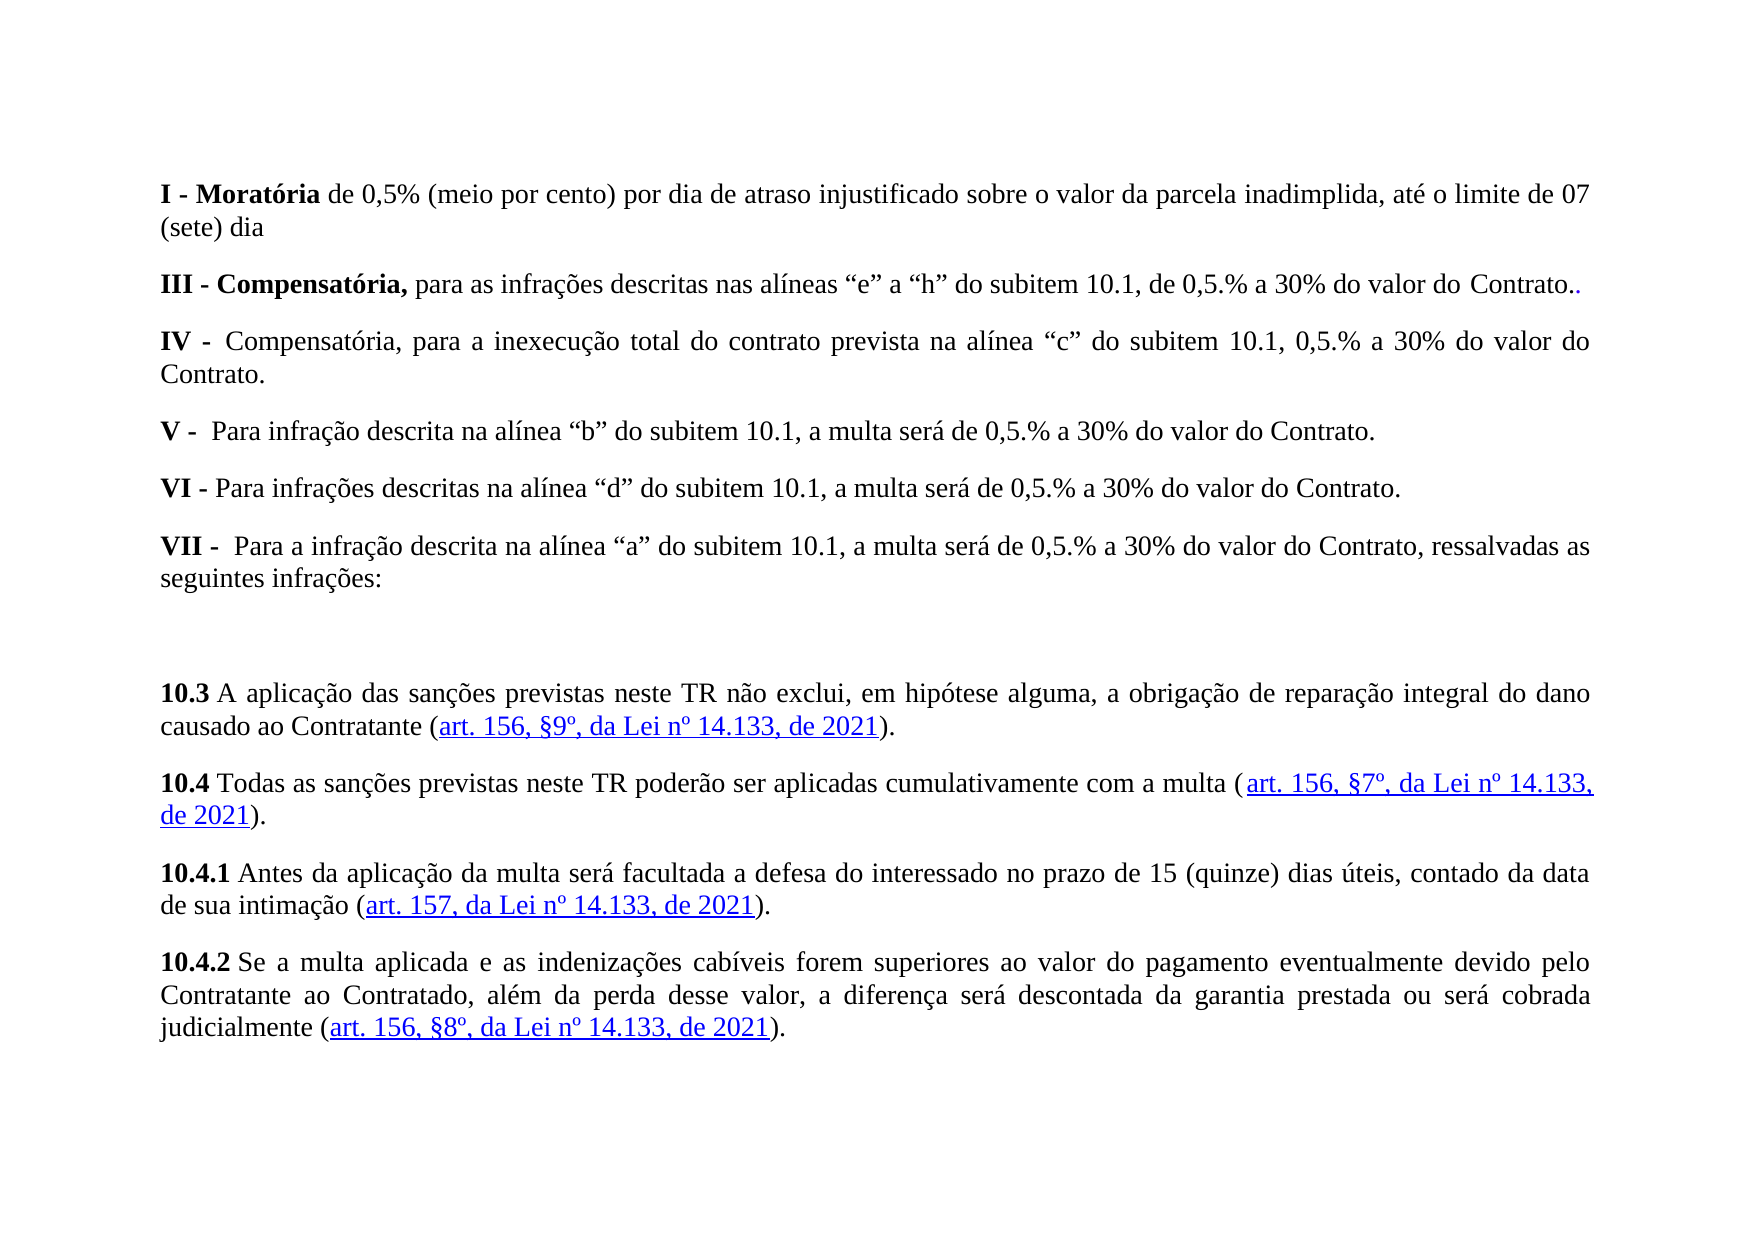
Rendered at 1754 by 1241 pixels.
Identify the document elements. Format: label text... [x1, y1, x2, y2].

text VII - Para a infração descrita na alínea “a” do subitem 10.1, a multa será de 0,5.% a 30% do valor do Contrato, ressalvadas as seguintes infrações: [160, 529, 1594, 594]
text 10.4 Todas as sanções previstas neste TR poderão ser aplicadas cumulativamente com a multa (art. 156, §7º, da Lei nº 14.133, de 2021). [160, 766, 1594, 831]
text V - Para infração descrita na alínea “b” do subitem 10.1, a multa será de 0,5.% a 30% do valor do Contrato. [160, 414, 1594, 447]
text IV - Compensatória, para a inexecução total do contrato prevista na alínea “c” do subitem 10.1, 0,5.% a 30% do valor do Contrato. [160, 324, 1594, 389]
text I - Moratória de 0,5% (meio por cento) por dia de atraso injustificado sobre o valor da parcela inadimplida, até o limite de 07 (sete) dia [160, 177, 1594, 242]
text 10.3 A aplicação das sanções previstas neste TR não exclui, em hipótese alguma, a obrigação de reparação integral do dano causado ao Contratante (art. 156, §9º, da Lei nº 14.133, de 2021). [160, 676, 1594, 741]
text 10.4.2 Se a multa aplicada e as indenizações cabíveis forem superiores ao valor do pagamento eventualmente devido pelo Contratante ao Contratado, além da perda desse valor, a diferença será descontada da garantia prestada ou será cobrada judicialmente (art. 156, §8º, da Lei nº 14.133, de 2021). [160, 946, 1594, 1043]
text VI - Para infrações descritas na alínea “d” do subitem 10.1, a multa será de 0,5.% a 30% do valor do Contrato. [160, 472, 1594, 504]
text III - Compensatória, para as infrações descritas nas alíneas “e” a “h” do subitem 10.1, de 0,5.% a 30% do valor do Contrato.. [160, 267, 1594, 299]
text 10.4.1 Antes da aplicação da multa será facultada a defesa do interessado no prazo de 15 (quinze) dias úteis, contado da data de sua intimação (art. 157, da Lei nº 14.133, de 2021). [160, 856, 1594, 921]
